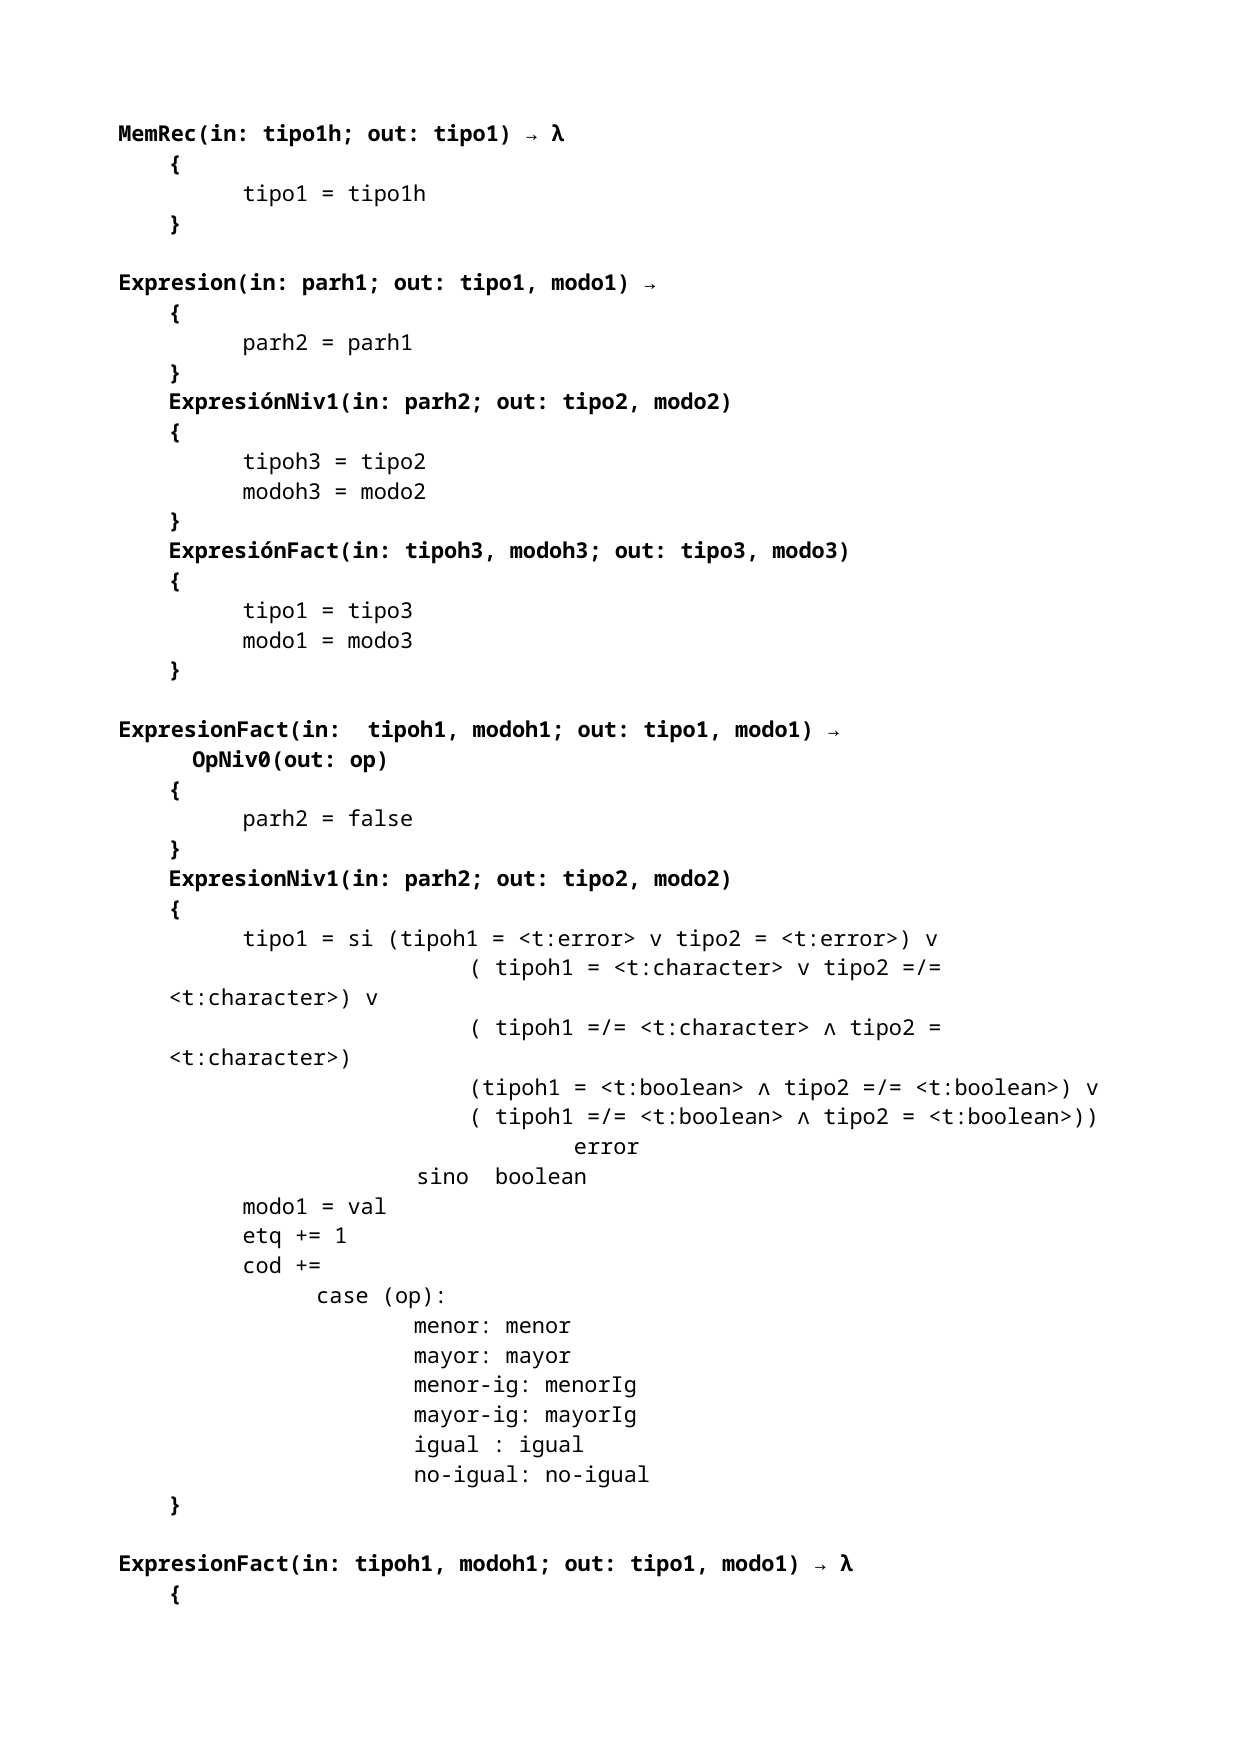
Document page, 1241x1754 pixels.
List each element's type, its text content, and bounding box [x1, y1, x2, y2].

text } [168, 833, 1122, 863]
text { [168, 148, 1122, 178]
text igual : igual [118, 1429, 1122, 1459]
text } [168, 356, 1122, 386]
text ExpresionFact(in: tipoh1, modoh1; out: tipo1, modo1) → [118, 714, 1122, 744]
text ( tipoh1 =/= <t:character> ᴧ tipo2 = <t:character>) [168, 1012, 1122, 1071]
text (tipoh1 = <t:boolean> ᴧ tipo2 =/= <t:boolean>) v [168, 1071, 1122, 1101]
text { [168, 565, 1122, 595]
text tipo1 = si (tipoh1 = <t:error> v tipo2 = <t:error>) v [168, 922, 1122, 952]
text mayor: mayor [118, 1339, 1122, 1369]
text { [168, 416, 1122, 446]
text } [168, 654, 1122, 684]
text Expresion(in: parh1; out: tipo1, modo1) → [118, 267, 1122, 297]
text } [168, 505, 1122, 535]
text { [168, 1578, 1122, 1608]
text tipoh3 = tipo2 [168, 446, 1122, 476]
text { [168, 773, 1122, 803]
text error [168, 1131, 1122, 1161]
text parh2 = false [168, 803, 1122, 833]
text ExpresionFact(in: tipoh1, modoh1; out: tipo1, modo1) → λ [118, 1548, 1122, 1578]
text } [168, 207, 1122, 237]
text ( tipoh1 = <t:character> v tipo2 =/= <t:character>) v [168, 952, 1122, 1012]
text sino boolean [168, 1161, 1122, 1191]
text mayor-ig: mayorIg [118, 1399, 1122, 1429]
text ExpresiónNiv1(in: parh2; out: tipo2, modo2) [168, 386, 1122, 416]
text menor-ig: menorIg [118, 1369, 1122, 1399]
text etq += 1 [168, 1220, 1122, 1250]
text } [168, 1488, 1122, 1518]
text ( tipoh1 =/= <t:boolean> ᴧ tipo2 = <t:boolean>)) [168, 1101, 1122, 1131]
text case (op): [168, 1280, 1122, 1310]
text parh2 = parh1 [168, 327, 1122, 356]
text modo1 = modo3 [168, 624, 1122, 654]
text { [168, 893, 1122, 922]
text ExpresionNiv1(in: parh2; out: tipo2, modo2) [168, 863, 1122, 893]
text ExpresiónFact(in: tipoh3, modoh3; out: tipo3, modo3) [168, 535, 1122, 565]
text modo1 = val [168, 1191, 1122, 1220]
text tipo1 = tipo1h [168, 178, 1122, 207]
text tipo1 = tipo3 [168, 595, 1122, 624]
text menor: menor [118, 1310, 1122, 1339]
text OpNiv0(out: op) [118, 744, 1122, 773]
text modoh3 = modo2 [168, 476, 1122, 505]
text cod += [168, 1250, 1122, 1280]
text MemRec(in: tipo1h; out: tipo1) → λ [118, 118, 1122, 148]
text { [168, 297, 1122, 327]
text no-igual: no-igual [118, 1459, 1122, 1488]
